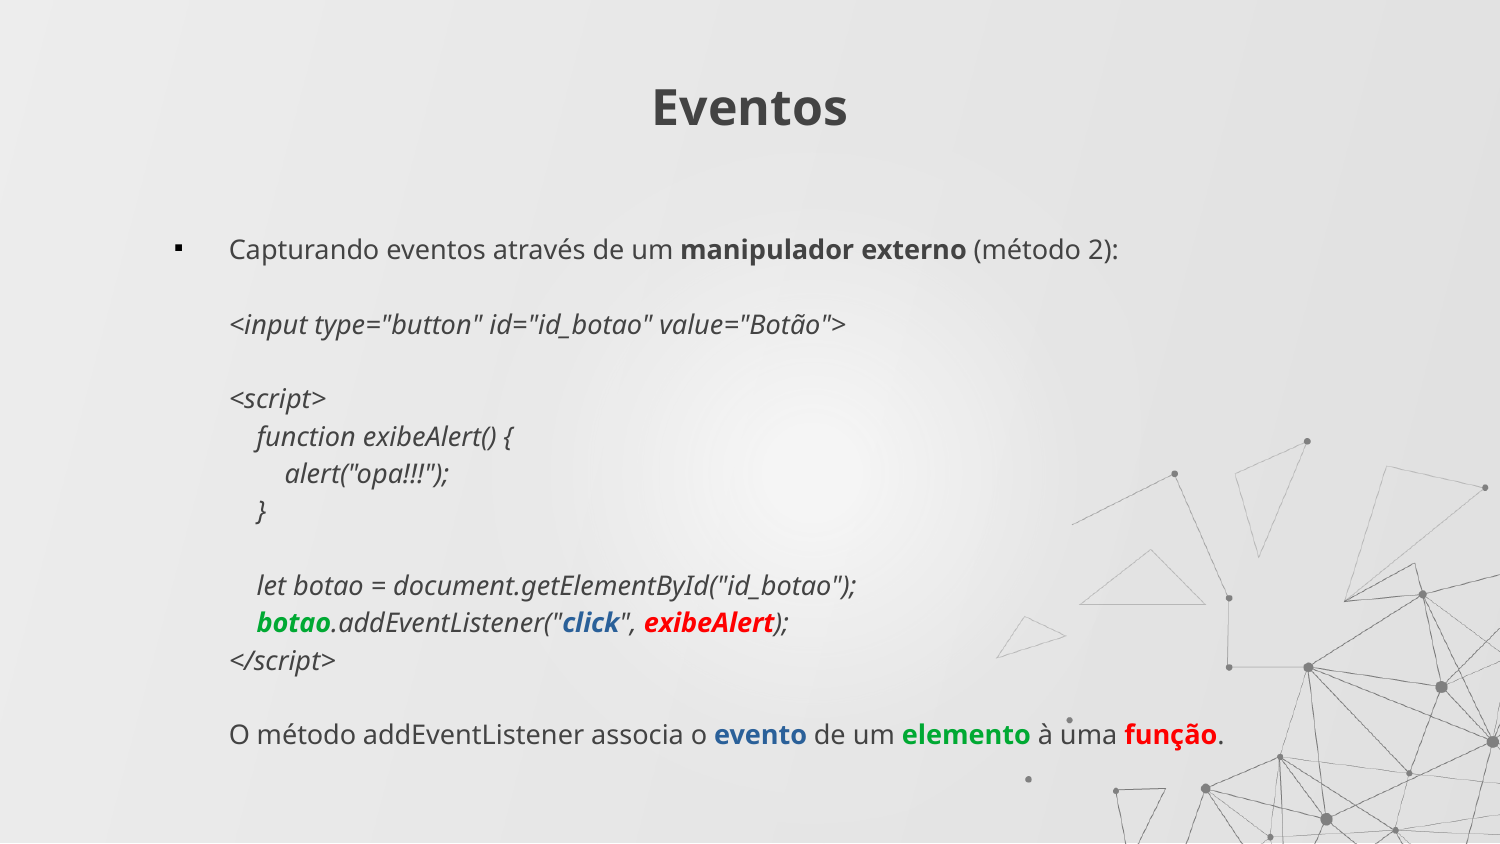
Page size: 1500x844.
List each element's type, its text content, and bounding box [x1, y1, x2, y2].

title Eventos [60, 60, 1441, 216]
picture [0, 0, 1500, 844]
list Capturando eventos através de um manipulador externo (método 2): <input type="button" id="id_botao" value="Botão"> <script> function exibeAlert() { alert("opa!!!"); } let botao = document.getElementById("id_botao"); botao.addEventListener("click", exibeAlert); </script> O método addEventListener associa o evento de um elemento à uma função. [142, 216, 1278, 455]
